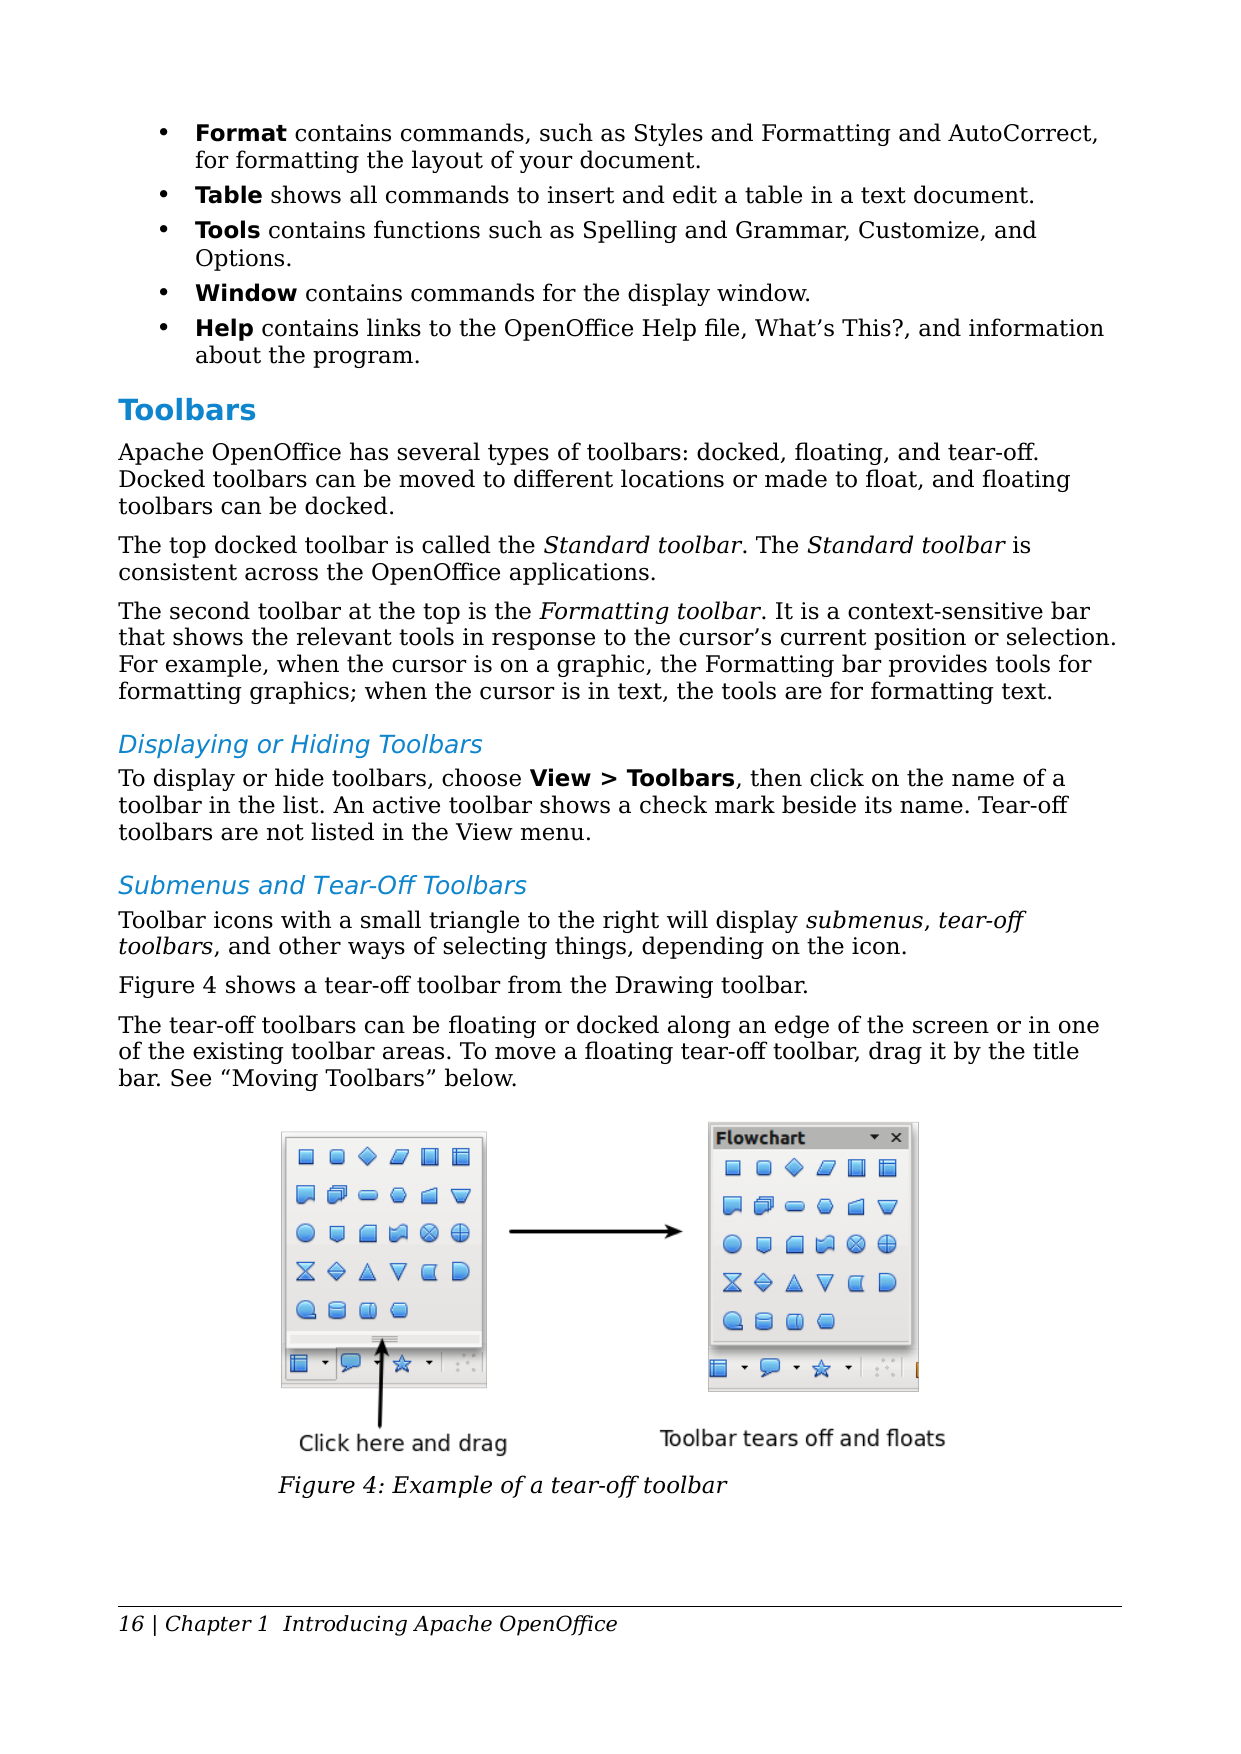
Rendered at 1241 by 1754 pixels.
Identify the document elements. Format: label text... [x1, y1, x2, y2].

subtitle Submenus and Tear-Off Toolbars [118, 871, 1122, 900]
text To display or hide toolbars, choose View > Toolbars, then click on the name of a toolbar in the list. An active toolbar shows a check mark beside its name. Tear-off toolbars are not listed in the View menu. [118, 766, 1122, 846]
list Window contains commands for the display window. [156, 278, 1122, 307]
list Tools contains functions such as Spelling and Grammar, Customize, and Options. [156, 216, 1122, 271]
list Help contains links to the OpenOffice Help file, What’s This?, and information about the program. [156, 313, 1122, 369]
picture [278, 1116, 955, 1466]
text Apache OpenOffice has several types of toolbars: docked, floating, and tear-off. Docked toolbars can be moved to different locations or made to float, and floating toolbars can be docked. [118, 439, 1122, 519]
text Figure 4 shows a tear-off toolbar from the Drawing toolbar. [118, 973, 1122, 999]
text The top docked toolbar is called the Standard toolbar. The Standard toolbar is consistent across the OpenOffice applications. [118, 532, 1122, 585]
subtitle Toolbars [118, 393, 1122, 427]
list Format contains commands, such as Styles and Formatting and AutoCorrect, for formatting the layout of your document. [156, 118, 1122, 174]
list Table shows all commands to insert and edit a table in a text document. [156, 180, 1122, 209]
text The second toolbar at the top is the Formatting toolbar. It is a context-sensitive bar that shows the relevant tools in response to the cursor’s current position or selection. For example, when the cursor is on a graphic, the Formatting bar provides tools for formatting graphics; when the cursor is in text, the tools are for formatting text. [118, 598, 1122, 704]
text The tear-off toolbars can be floating or docked along an edge of the screen or in one of the existing toolbar areas. To move a floating tear-off toolbar, drag it by the title bar. See “Moving Toolbars” below. [118, 1012, 1122, 1092]
subtitle Displaying or Hiding Toolbars [118, 730, 1122, 759]
text Toolbar icons with a small triangle to the right will display submenus, tear-off toolbars, and other ways of selecting things, depending on the icon. [118, 907, 1122, 960]
text Figure 4: Example of a tear-off toolbar [278, 1472, 955, 1499]
